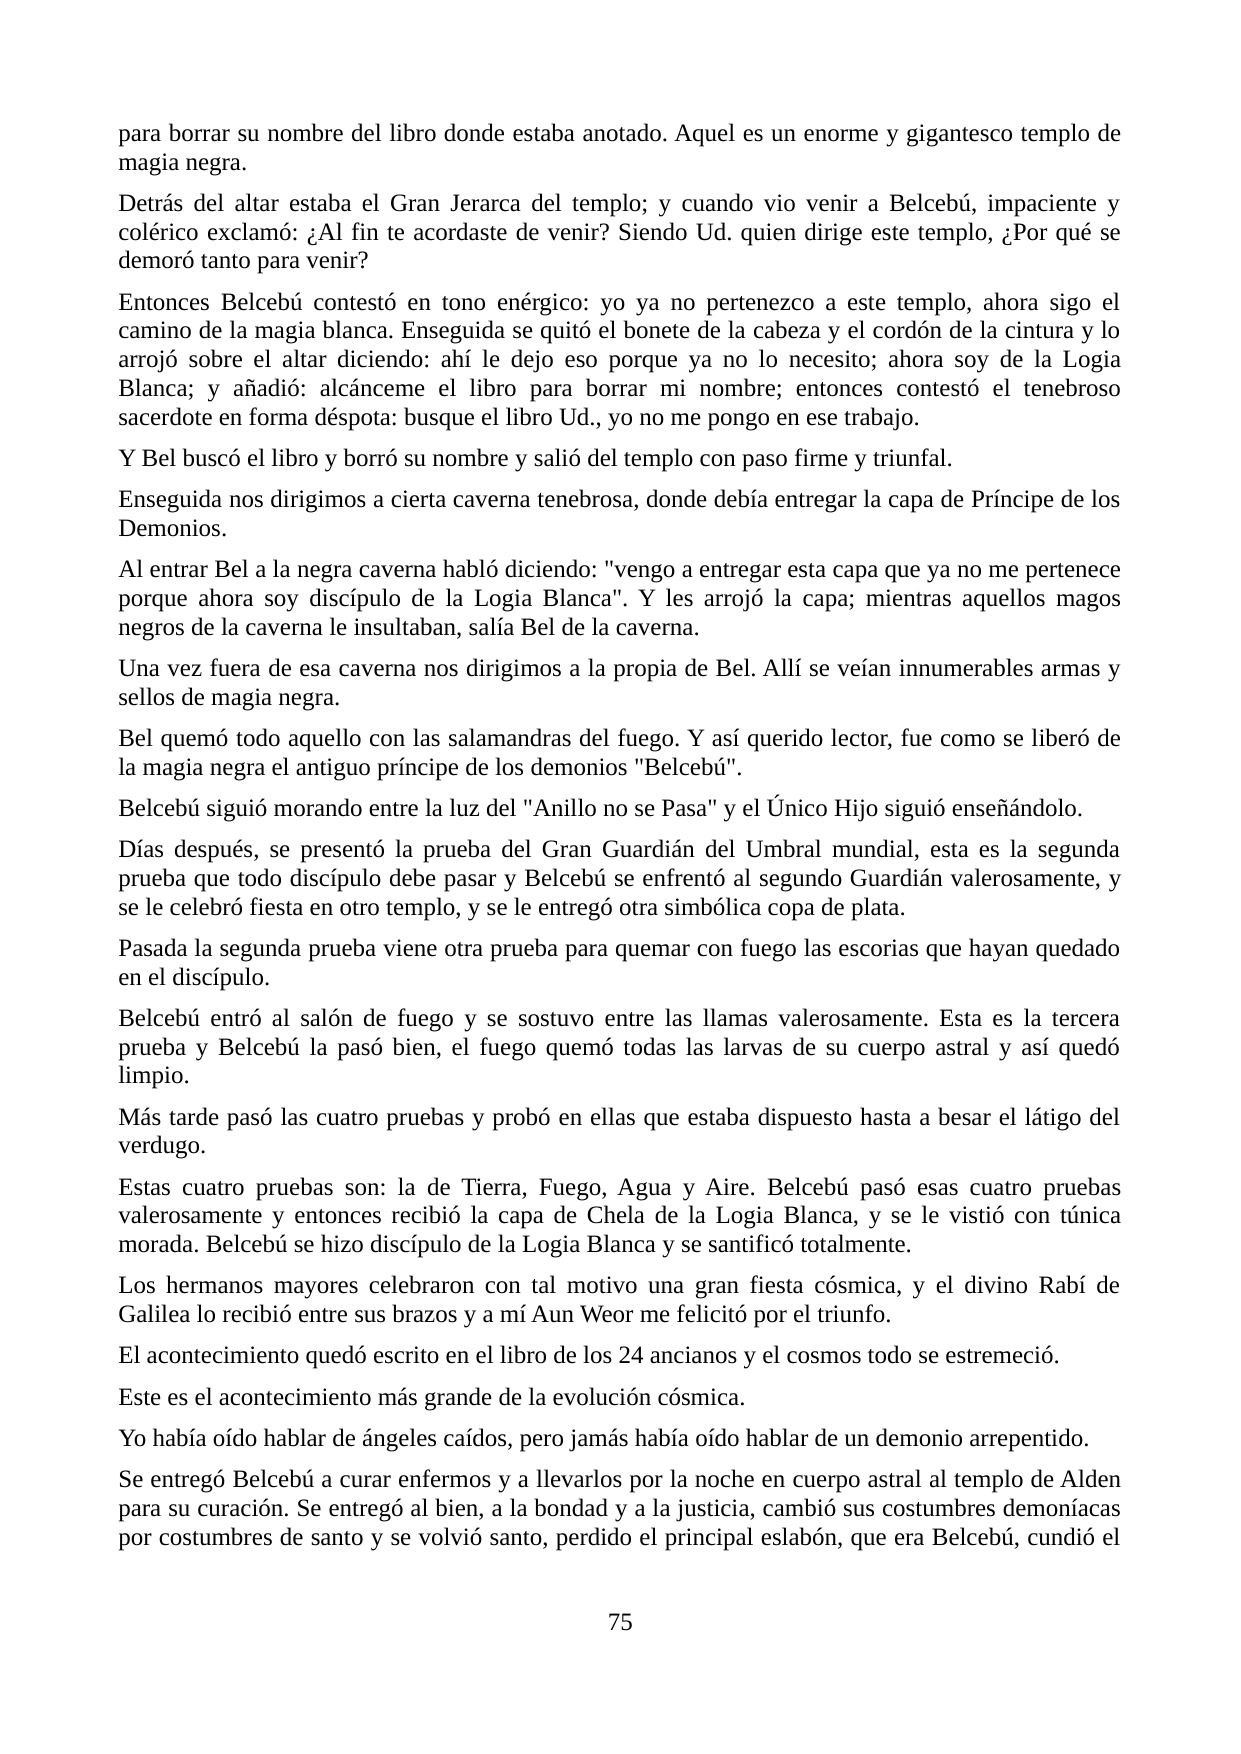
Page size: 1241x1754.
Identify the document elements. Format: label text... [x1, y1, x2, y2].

text Enseguida nos dirigimos a cierta caverna tenebrosa, donde debía entregar la capa de Príncipe de los Demonios. [118, 484, 1122, 542]
text Yo había oído hablar de ángeles caídos, pero jamás había oído hablar de un demonio arrepentido. [118, 1423, 1122, 1452]
text El acontecimiento quedó escrito en el libro de los 24 ancianos y el cosmos todo se estremeció. [118, 1341, 1122, 1369]
text Los hermanos mayores celebraron con tal motivo una gran fiesta cósmica, y el divino Rabí de Galilea lo recibió entre sus brazos y a mí Aun Weor me felicitó por el triunfo. [118, 1271, 1122, 1328]
text Se entregó Belcebú a curar enfermos y a llevarlos por la noche en cuerpo astral al templo de Alden para su curación. Se entregó al bien, a la bondad y a la justicia, cambió sus costumbres demoníacas por costumbres de santo y se volvió santo, perdido el principal eslabón, que era Belcebú, cundió el [118, 1464, 1122, 1551]
text Bel quemó todo aquello con las salamandras del fuego. Y así querido lector, fue como se liberó de la magia negra el antiguo príncipe de los demonios "Belcebú". [118, 723, 1122, 781]
text Estas cuatro pruebas son: la de Tierra, Fuego, Agua y Aire. Belcebú pasó esas cuatro pruebas valerosamente y entonces recibió la capa de Chela de la Logia Blanca, y se le vistió con túnica morada. Belcebú se hizo discípulo de la Logia Blanca y se santificó totalmente. [118, 1172, 1122, 1258]
text Detrás del altar estaba el Gran Jerarca del templo; y cuando vio venir a Belcebú, impaciente y colérico exclamó: ¿Al fin te acordaste de venir? Siendo Ud. quien dirige este templo, ¿Por qué se demoró tanto para venir? [118, 188, 1122, 274]
text Belcebú siguió morando entre la luz del "Anillo no se Pasa" y el Único Hijo siguió enseñándolo. [118, 793, 1122, 822]
text Al entrar Bel a la negra caverna habló diciendo: "vengo a entregar esta capa que ya no me pertenece porque ahora soy discípulo de la Logia Blanca". Y les arrojó la capa; mientras aquellos magos negros de la caverna le insultaban, salía Bel de la caverna. [118, 554, 1122, 641]
text Más tarde pasó las cuatro pruebas y probó en ellas que estaba dispuesto hasta a besar el látigo del verdugo. [118, 1102, 1122, 1159]
text Y Bel buscó el libro y borró su nombre y salió del templo con paso firme y triunfal. [118, 443, 1122, 472]
text Pasada la segunda prueba viene otra prueba para quemar con fuego las escorias que hayan quedado en el discípulo. [118, 933, 1122, 991]
text para borrar su nombre del libro donde estaba anotado. Aquel es un enorme y gigantesco templo de magia negra. [118, 118, 1122, 176]
text Este es el acontecimiento más grande de la evolución cósmica. [118, 1382, 1122, 1411]
text Una vez fuera de esa caverna nos dirigimos a la propia de Bel. Allí se veían innumerables armas y sellos de magia negra. [118, 653, 1122, 711]
text Entonces Belcebú contestó en tono enérgico: yo ya no pertenezco a este templo, ahora sigo el camino de la magia blanca. Enseguida se quitó el bonete de la cabeza y el cordón de la cintura y lo arrojó sobre el altar diciendo: ahí le dejo eso porque ya no lo necesito; ahora soy de la Logia Blanca; y añadió: alcánceme el libro para borrar mi nombre; entonces contestó el tenebroso sacerdote en forma déspota: busque el libro Ud., yo no me pongo en ese trabajo. [118, 287, 1122, 431]
text Belcebú entró al salón de fuego y se sostuvo entre las llamas valerosamente. Esta es la tercera prueba y Belcebú la pasó bien, el fuego quemó todas las larvas de su cuerpo astral y así quedó limpio. [118, 1003, 1122, 1089]
text Días después, se presentó la prueba del Gran Guardián del Umbral mundial, esta es la segunda prueba que todo discípulo debe pasar y Belcebú se enfrentó al segundo Guardián valerosamente, y se le celebró fiesta en otro templo, y se le entregó otra simbólica copa de plata. [118, 834, 1122, 921]
